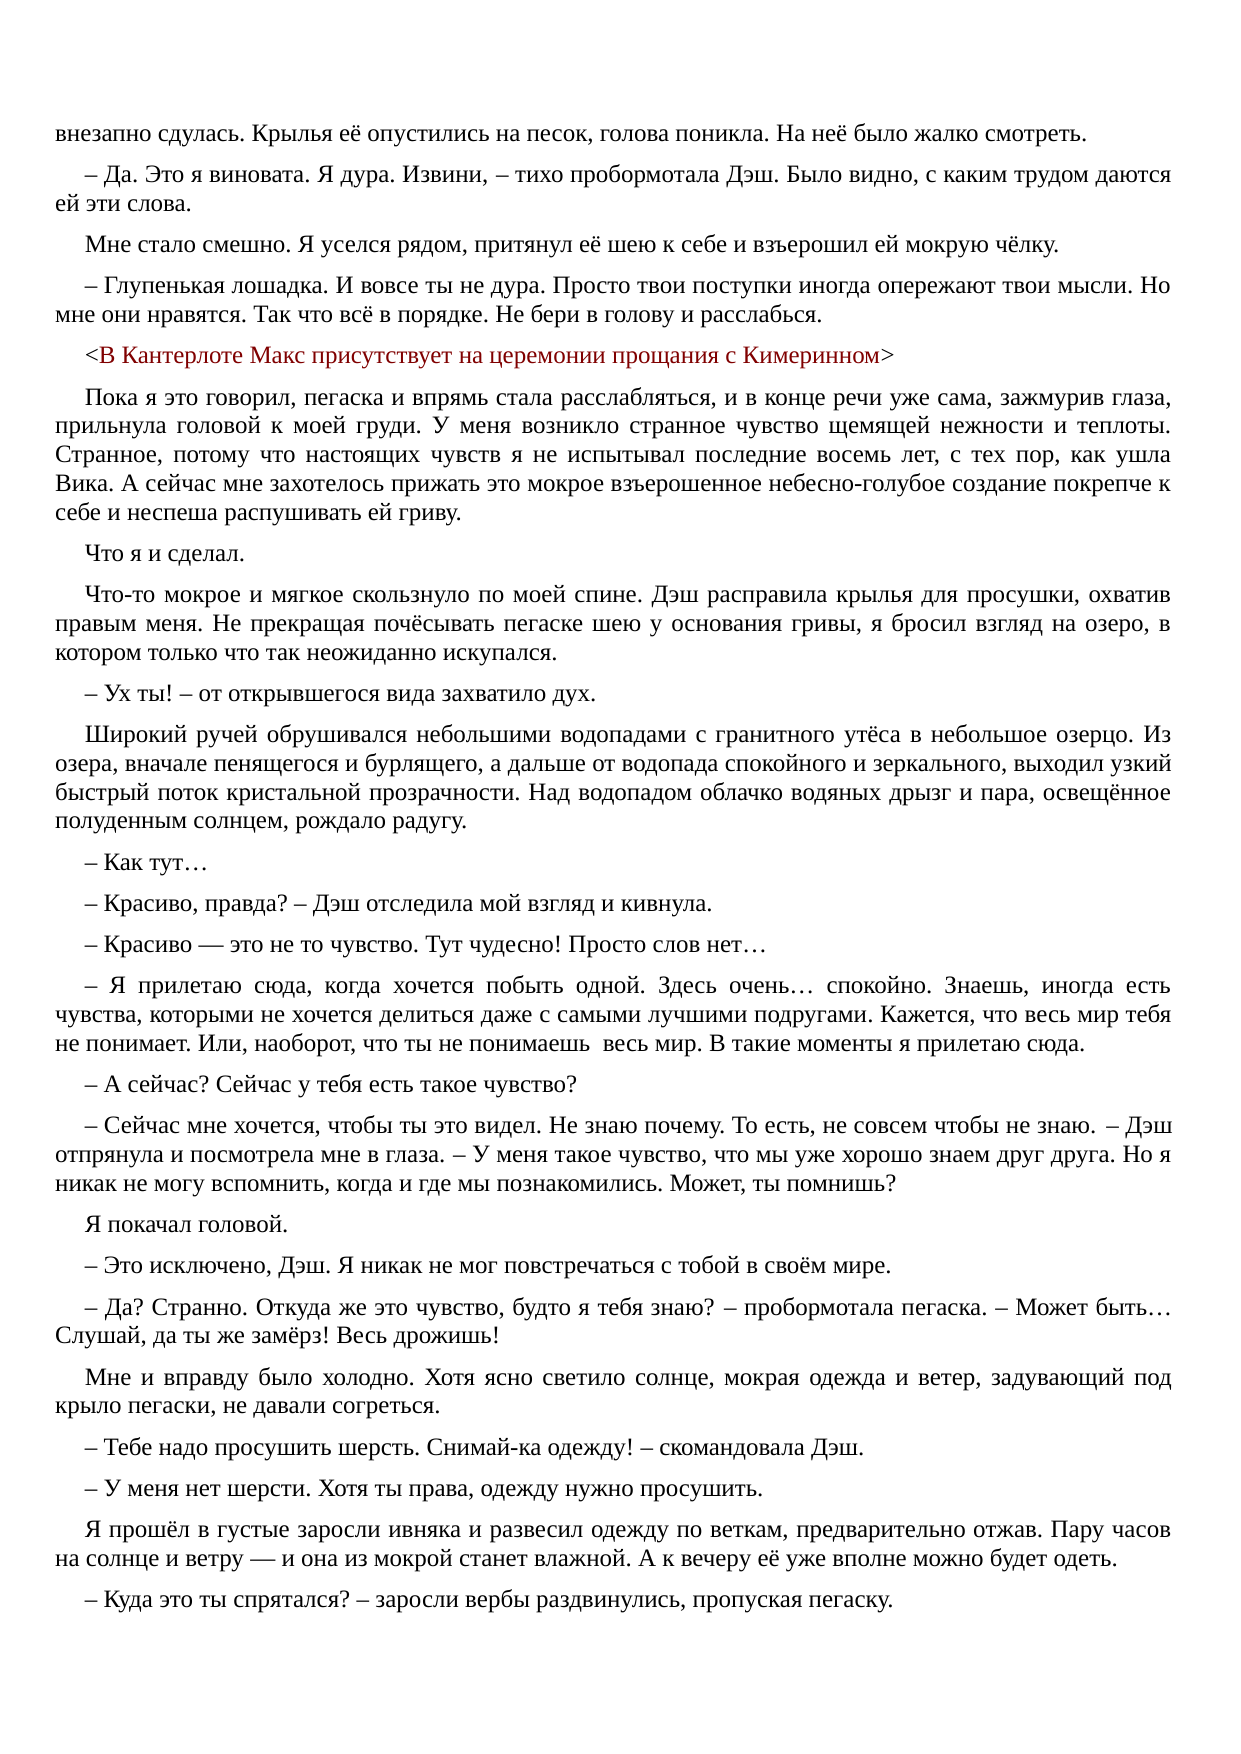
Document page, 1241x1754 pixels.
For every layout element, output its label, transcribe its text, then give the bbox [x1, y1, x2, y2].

text Пока я это говорил, пегаска и впрямь стала расслабляться, и в конце речи уже сама, зажмурив глаза, прильнула головой к моей груди. У меня возникло странное чувство щемящей нежности и теплоты. Странное, потому что настоящих чувств я не испытывал последние восемь лет, с тех пор, как ушла Вика. А сейчас мне захотелось прижать это мокрое взъерошенное небесно-голубое создание покрепче к себе и неспеша распушивать ей гриву. [55, 382, 1172, 526]
text – Я прилетаю сюда, когда хочется побыть одной. Здесь очень… спокойно. Знаешь, иногда есть чувства, которыми не хочется делиться даже с самыми лучшими подругами. Кажется, что весь мир тебя не понимает. Или, наоборот, что ты не понимаешь весь мир. В такие моменты я прилетаю сюда. [55, 971, 1172, 1057]
text Широкий ручей обрушивался небольшими водопадами с гранитного утёса в небольшое озерцо. Из озера, вначале пенящегося и бурлящего, а дальше от водопада спокойного и зеркального, выходил узкий быстрый поток кристальной прозрачности. Над водопадом облачко водяных дрызг и пара, освещённое полуденным солнцем, рождало радугу. [55, 719, 1172, 834]
text – Красиво — это не то чувство. Тут чудесно! Просто слов нет… [55, 929, 1172, 958]
text – Красиво, правда? – Дэш отследила мой взгляд и кивнула. [55, 888, 1172, 917]
text – Это исключено, Дэш. Я никак не мог повстречаться с тобой в своём мире. [55, 1251, 1172, 1279]
text – Да? Странно. Откуда же это чувство, будто я тебя знаю? – пробормотала пегаска. – Может быть… Слушай, да ты же замёрз! Весь дрожишь! [55, 1292, 1172, 1349]
text – Глупенькая лошадка. И вовсе ты не дура. Просто твои поступки иногда опережают твои мысли. Но мне они нравятся. Так что всё в порядке. Не бери в голову и расслабься. [55, 271, 1172, 328]
text <В Кантерлоте Макс присутствует на церемонии прощания с Кимеринном> [55, 341, 1172, 369]
text Мне стало смешно. Я уселся рядом, притянул её шею к себе и взъерошил ей мокрую чёлку. [55, 229, 1172, 258]
text Что-то мокрое и мягкое скользнуло по моей спине. Дэш расправила крылья для просушки, охватив правым меня. Не прекращая почёсывать пегаске шею у основания гривы, я бросил взгляд на озеро, в котором только что так неожиданно искупался. [55, 579, 1172, 666]
text – А сейчас? Сейчас у тебя есть такое чувство? [55, 1069, 1172, 1098]
text – Тебе надо просушить шерсть. Снимай-ка одежду! – скомандовала Дэш. [55, 1432, 1172, 1461]
text – Да. Это я виновата. Я дура. Извини, – тихо пробормотала Дэш. Было видно, с каким трудом даются ей эти слова. [55, 159, 1172, 217]
text – Как тут… [55, 847, 1172, 876]
text Я прошёл в густые заросли ивняка и развесил одежду по веткам, предварительно отжав. Пару часов на солнце и ветру — и она из мокрой станет влажной. А к вечеру её уже вполне можно будет одеть. [55, 1514, 1172, 1572]
text внезапно сдулась. Крылья её опустились на песок, голова поникла. На неё было жалко смотреть. [55, 118, 1172, 147]
text – Ух ты! – от открывшегося вида захватило дух. [55, 678, 1172, 707]
text Мне и вправду было холодно. Хотя ясно светило солнце, мокрая одежда и ветер, задувающий под крыло пегаски, не давали согреться. [55, 1362, 1172, 1419]
text – У меня нет шерсти. Хотя ты права, одежду нужно просушить. [55, 1473, 1172, 1502]
text – Сейчас мне хочется, чтобы ты это видел. Не знаю почему. То есть, не совсем чтобы не знаю. – Дэш отпрянула и посмотрела мне в глаза. – У меня такое чувство, что мы уже хорошо знаем друг друга. Но я никак не могу вспомнить, когда и где мы познакомились. Может, ты помнишь? [55, 1111, 1172, 1197]
text Я покачал головой. [55, 1209, 1172, 1238]
text Что я и сделал. [55, 538, 1172, 567]
text – Куда это ты спрятался? – заросли вербы раздвинулись, пропуская пегаску. [55, 1584, 1172, 1613]
